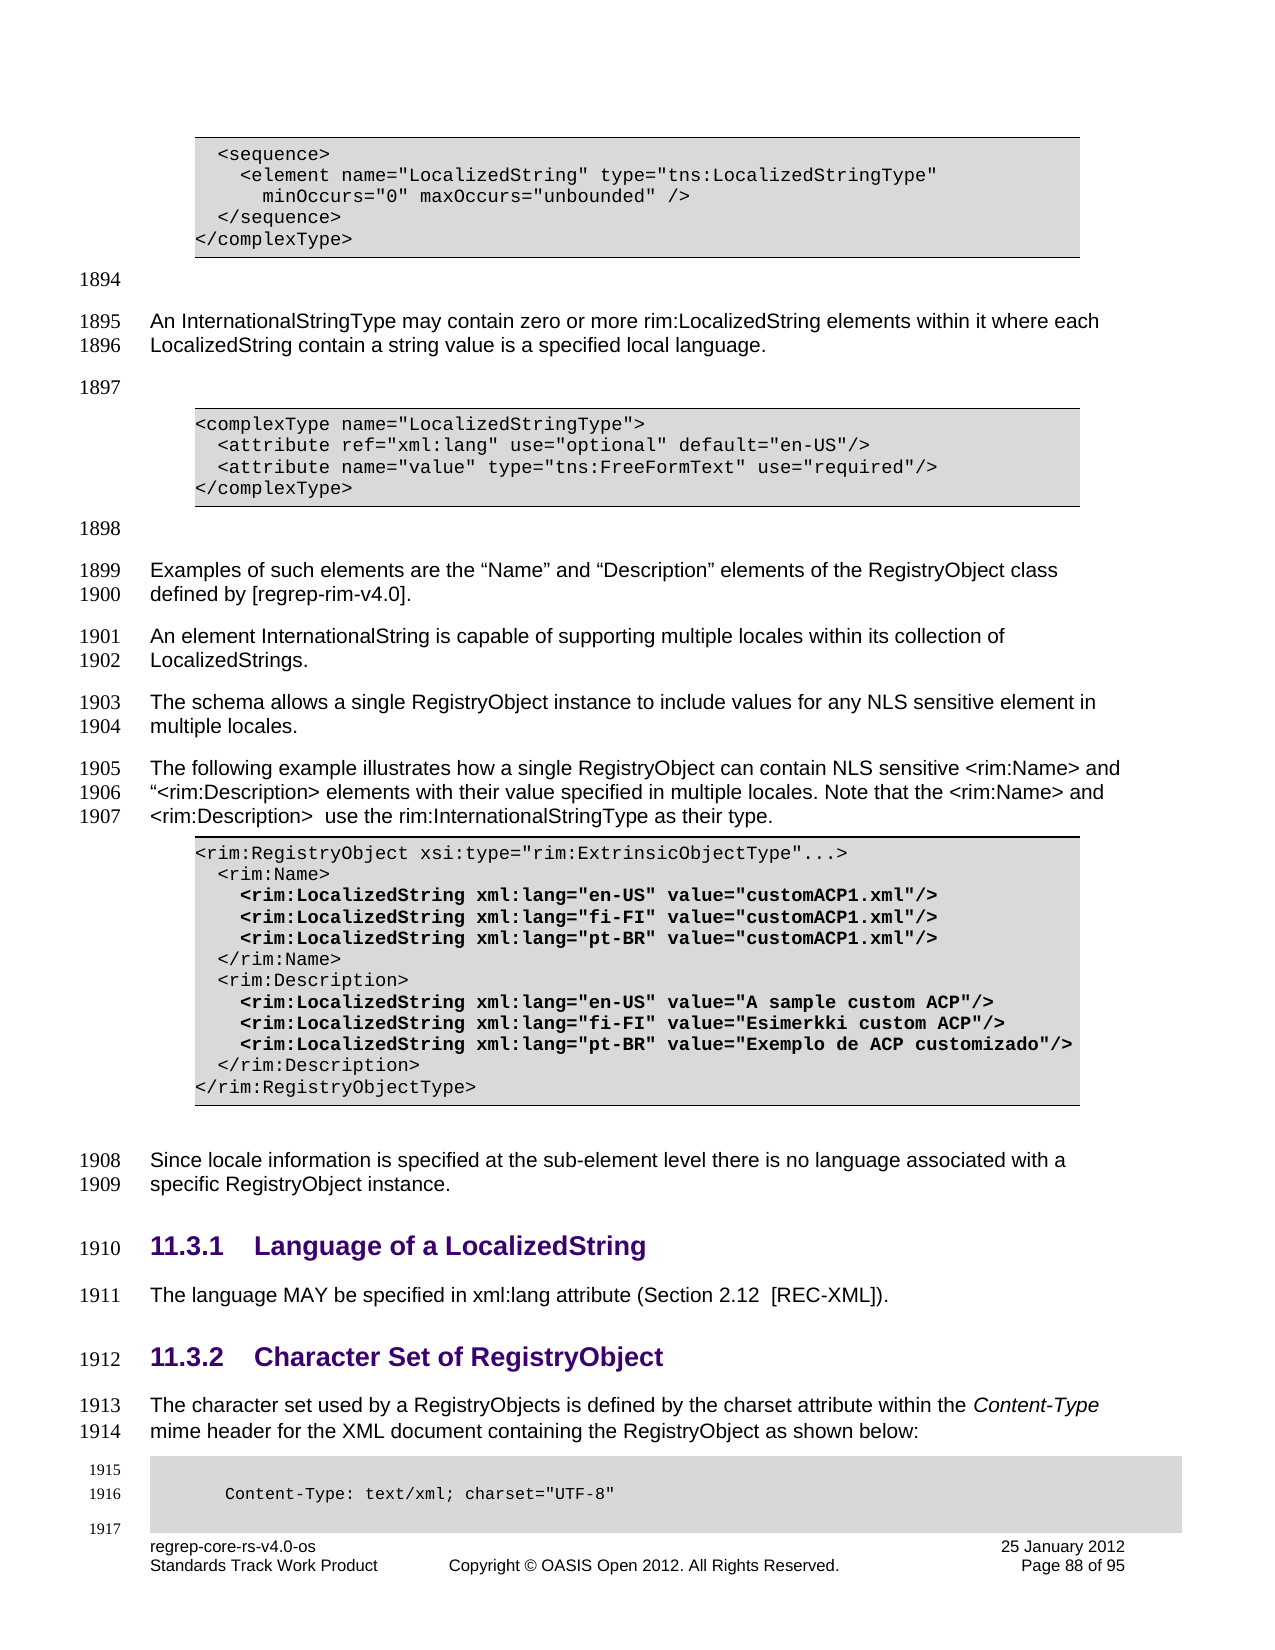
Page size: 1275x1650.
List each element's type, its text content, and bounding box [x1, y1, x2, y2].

text An InternationalStringType may contain zero or more rim:LocalizedString elements within it where each LocalizedString contain a string value is a specified local language. [150, 309, 1125, 357]
text </rim:RegistryObjectType> [195, 1070, 1080, 1105]
text <sequence> [195, 138, 1080, 158]
text <rim:LocalizedString xml:lang="en-US" value="A sample custom ACP"/> [195, 985, 1080, 1006]
text <rim:LocalizedString xml:lang="en-US" value="customACP1.xml"/> [195, 879, 1080, 900]
text The language MAY be specified in xml:lang attribute (Section 2.12 [REC-XML]). [150, 1282, 1125, 1306]
text Since locale information is specified at the sub-element level there is no language associated with a specific RegistryObject instance. [150, 1148, 1125, 1196]
text <rim:LocalizedString xml:lang="fi-FI" value="Esimerkki custom ACP"/> [195, 1006, 1080, 1028]
text Examples of such elements are the “Name” and “Description” elements of the RegistryObject class defined by [regrep-rim-v4.0]. [150, 558, 1125, 606]
subtitle Language of a LocalizedString [150, 1230, 1125, 1262]
text <complexType name="LocalizedStringType"> [195, 409, 1080, 429]
text <rim:LocalizedString xml:lang="pt-BR" value="customACP1.xml"/> [195, 921, 1080, 943]
text <rim:LocalizedString xml:lang="fi-FI" value="customACP1.xml"/> [195, 900, 1080, 921]
text <rim:LocalizedString xml:lang="pt-BR" value="Exemplo de ACP customizado"/> [195, 1028, 1080, 1049]
text The following example illustrates how a single RegistryObject can contain NLS sensitive <rim:Name> and “<rim:Description> elements with their value specified in multiple locales. Note that the <rim:Name> and <rim:Description> use the rim:InternationalStringType as their type. [150, 756, 1125, 827]
text The schema allows a single RegistryObject instance to include values for any NLS sensitive element in multiple locales. [150, 690, 1125, 738]
text <rim:RegistryObject xsi:type="rim:ExtrinsicObjectType"...> [195, 838, 1080, 858]
text <attribute ref="xml:lang" use="optional" default="en-US"/> [195, 429, 1080, 450]
text </sequence> [195, 201, 1080, 222]
text </rim:Name> [195, 943, 1080, 964]
text <attribute name="value" type="tns:FreeFormText" use="required"/> [195, 450, 1080, 471]
text <element name="LocalizedString" type="tns:LocalizedStringType" [195, 158, 1080, 180]
text minOccurs="0" maxOccurs="unbounded" /> [195, 180, 1080, 201]
text </complexType> [195, 222, 1080, 257]
text An element InternationalString is capable of supporting multiple locales within its collection of LocalizedStrings. [150, 624, 1125, 672]
text <rim:Name> [195, 858, 1080, 879]
text The character set used by a RegistryObjects is defined by the charset attribute within the Content-Type mime header for the XML document containing the RegistryObject as shown below: [150, 1393, 1125, 1443]
text <rim:Description> [195, 964, 1080, 985]
text Content-Type: text/xml; charset="UTF-8" [150, 1485, 1182, 1504]
text </rim:Description> [195, 1049, 1080, 1070]
text </complexType> [195, 471, 1080, 506]
subtitle Character Set of RegistryObject [150, 1341, 1125, 1372]
